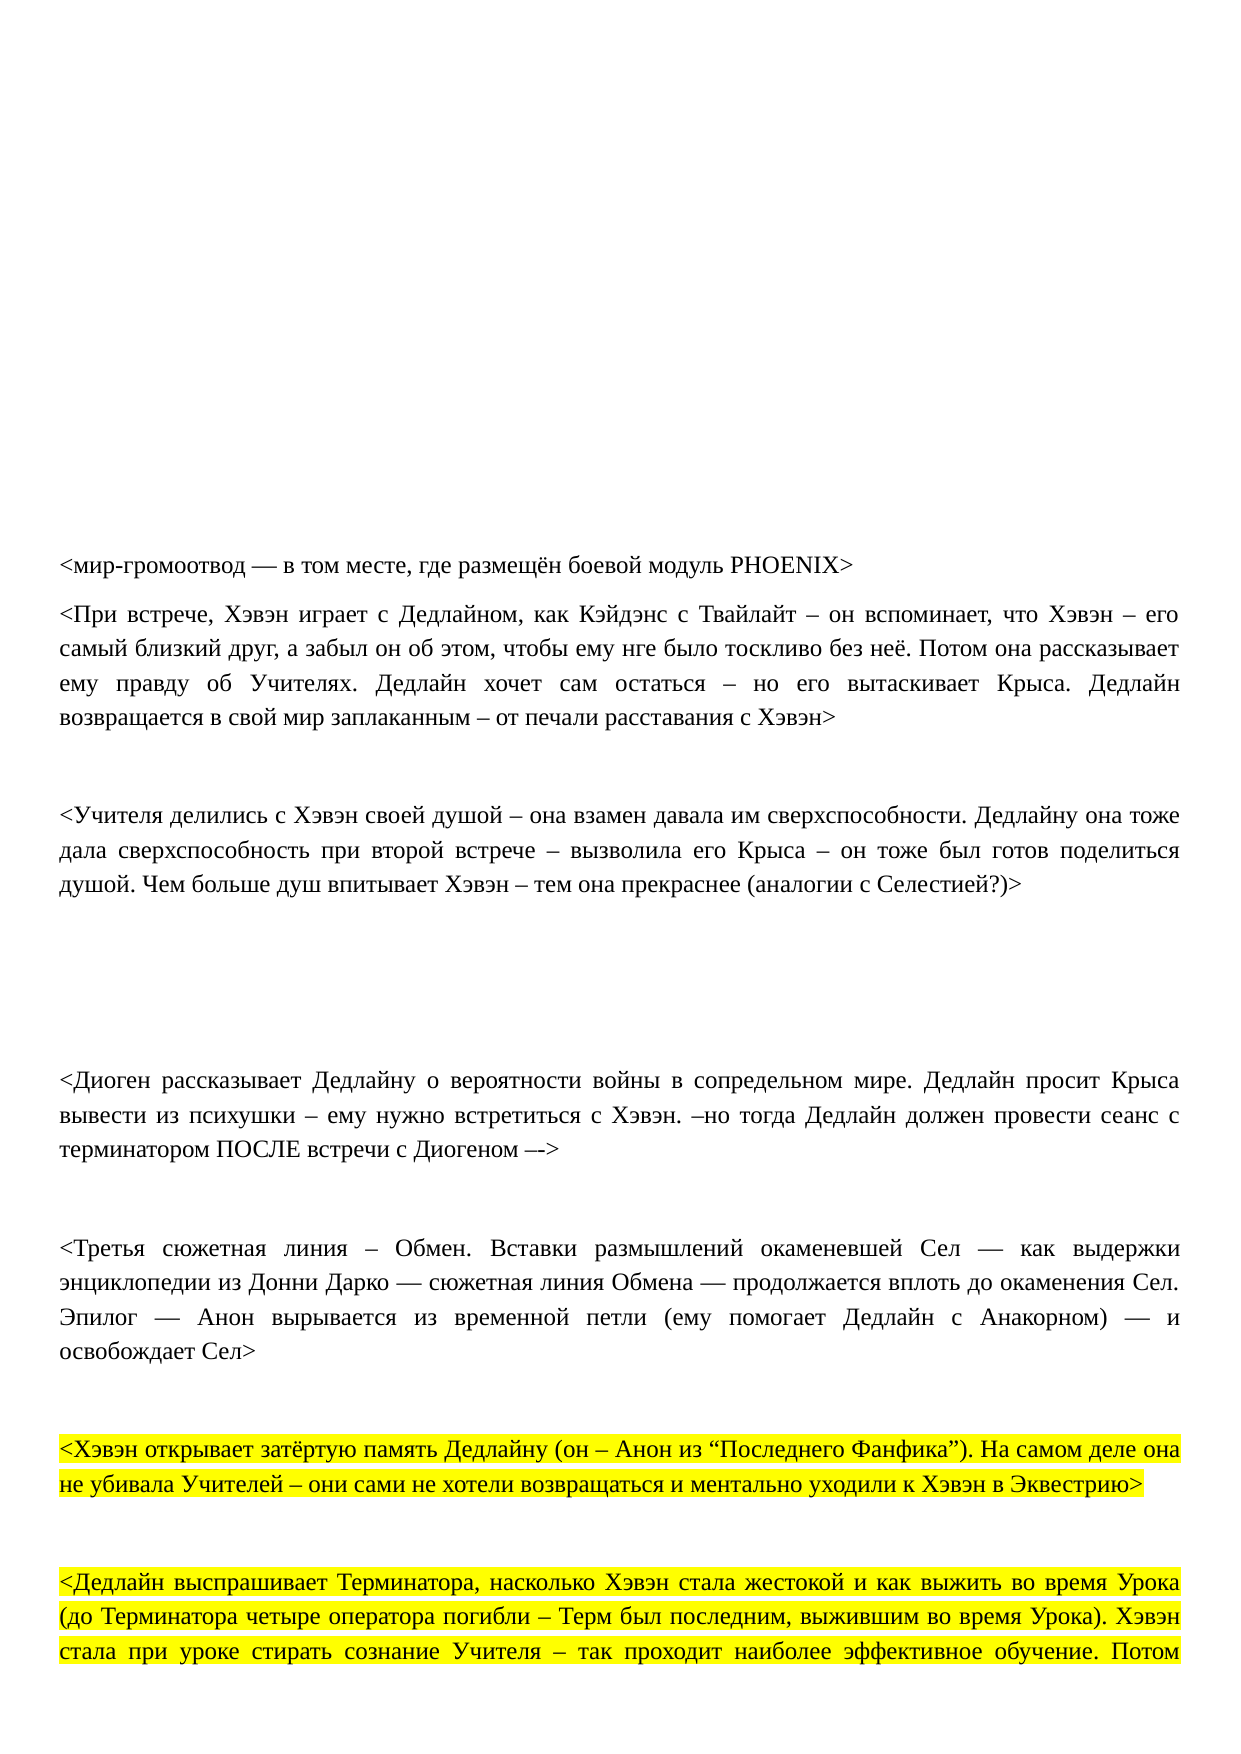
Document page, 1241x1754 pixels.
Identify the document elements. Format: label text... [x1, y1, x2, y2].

text <мир-громоотвод — в том месте, где размещён боевой модуль PHOENIX> [59, 550, 1181, 578]
text <Учителя делились с Хэвэн своей душой – она взамен давала им сверхспособности. Дедлайну она тоже дала сверхспособность при второй встрече – вызволила его Крыса – он тоже был готов поделиться душой. Чем больше душ впитывает Хэвэн – тем она прекраснее (аналогии с Селестией?)> [59, 800, 1181, 898]
text <Хэвэн открывает затёртую память Дедлайну (он – Анон из “Последнего Фанфика”). На самом деле она не убивала Учителей – они сами не хотели возвращаться и ментально уходили к Хэвэн в Эквестрию> [59, 1434, 1181, 1497]
text <Диоген рассказывает Дедлайну о вероятности войны в сопредельном мире. Дедлайн просит Крыса вывести из психушки – ему нужно встретиться с Хэвэн. –но тогда Дедлайн должен провести сеанс с терминатором ПОСЛЕ встречи с Диогеном –-> [59, 1066, 1181, 1163]
text <Третья сюжетная линия – Обмен. Вставки размышлений окаменевшей Сел — как выдержки энциклопедии из Донни Дарко — сюжетная линия Обмена — продолжается вплоть до окаменения Сел. Эпилог — Анон вырывается из временной петли (ему помогает Дедлайн с Анакорном) — и освобождает Сел> [59, 1233, 1181, 1365]
text <При встрече, Хэвэн играет с Дедлайном, как Кэйдэнс с Твайлайт – он вспоминает, что Хэвэн – его самый близкий друг, а забыл он об этом, чтобы ему нге было тоскливо без неё. Потом она рассказывает ему правду об Учителях. Дедлайн хочет сам остаться – но его вытаскивает Крыса. Дедлайн возвращается в свой мир заплаканным – от печали расставания с Хэвэн> [59, 599, 1181, 731]
text <Дедлайн выспрашивает Терминатора, насколько Хэвэн стала жестокой и как выжить во время Урока (до Терминатора четыре оператора погибли – Терм был последним, выжившим во время Урока). Хэвэн стала при уроке стирать сознание Учителя – так проходит наиболее эффективное обучение. Потом [59, 1567, 1181, 1664]
